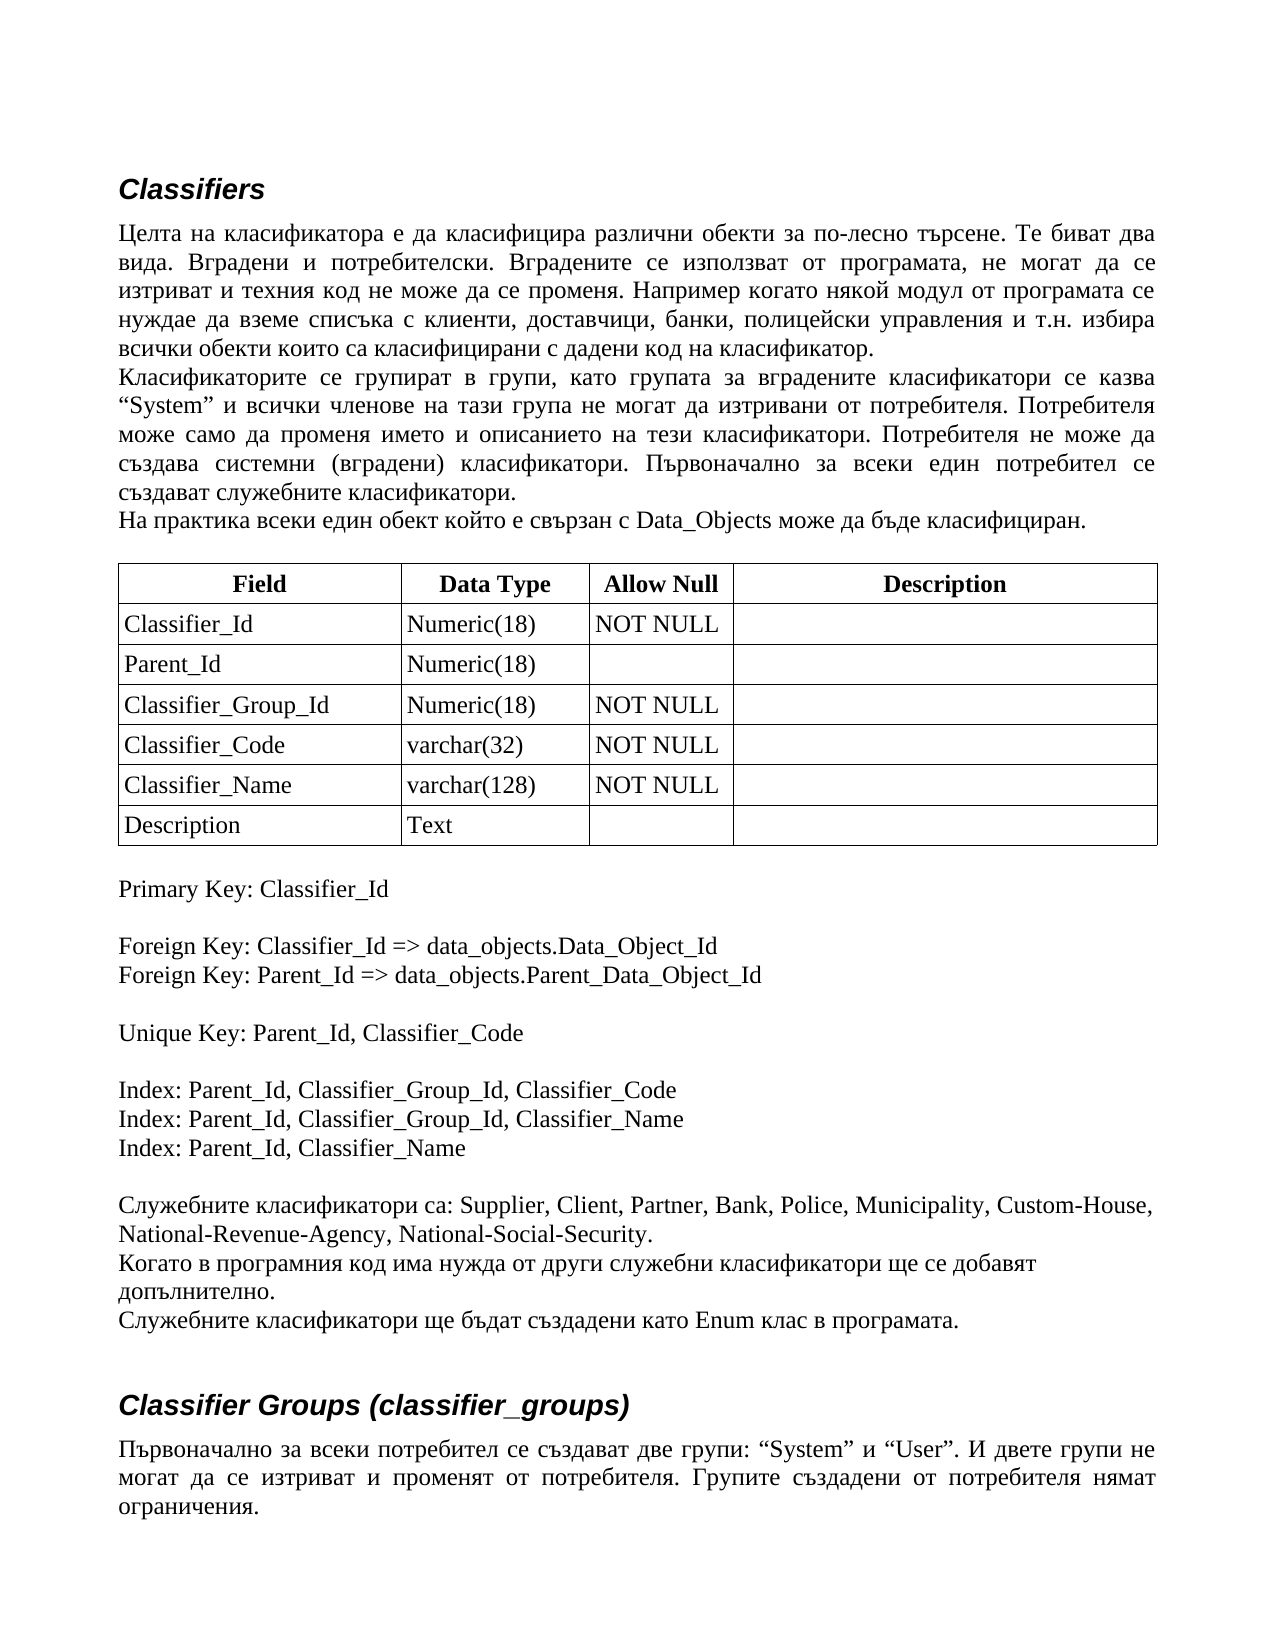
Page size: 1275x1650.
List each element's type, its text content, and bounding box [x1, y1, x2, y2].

table_cell Numeric(18) [402, 604, 589, 644]
text Служебните класификатори ще бъдат създадени като Enum клас в програмата. [118, 1305, 1157, 1334]
table_cell [590, 806, 733, 845]
table_cell Classifier_Group_Id [119, 685, 401, 724]
text Първоначално за всеки потребител се създават две групи: “System” и “User”. И двете групи не могат да се изтриват и променят от потребителя. Групите създадени от потребителя нямат ограничения. [118, 1434, 1157, 1520]
text Класификаторите се групират в групи, като групата за вградените класификатори се казва “System” и всички членове на тази група не могат да изтривани от потребителя. Потребителя може само да променя името и описанието на тези класификатори. Потребителя не може да създава системни (вградени) класификатори. Първоначално за всеки един потребител се създават служебните класификатори. [118, 362, 1157, 505]
text На практика всеки един обект който е свързан с Data_Objects може да бъде класифициран. [118, 505, 1157, 534]
table_header Description [734, 564, 1157, 603]
text Index: Parent_Id, Classifier_Name [118, 1133, 1157, 1161]
subtitle Classifiers [118, 172, 1157, 205]
table_cell NOT NULL [590, 604, 733, 644]
table_cell Numeric(18) [402, 645, 589, 684]
subtitle Classifier Groups (classifier_groups) [118, 1388, 1157, 1421]
table_cell [590, 645, 733, 684]
table_cell Classifier_Id [119, 604, 401, 644]
table_cell Numeric(18) [402, 685, 589, 724]
table_cell Classifier_Name [119, 765, 401, 805]
text Foreign Key: Parent_Id => data_objects.Parent_Data_Object_Id [118, 960, 1157, 989]
table_cell Parent_Id [119, 645, 401, 684]
table_cell Text [402, 806, 589, 845]
table_header Allow Null [590, 564, 733, 603]
table_cell [734, 685, 1157, 724]
text Когато в програмния код има нужда от други служебни класификатори ще се добавят допълнително. [118, 1248, 1157, 1305]
table_cell [734, 645, 1157, 684]
table_cell Classifier_Code [119, 725, 401, 764]
table_cell NOT NULL [590, 685, 733, 724]
table_cell Description [119, 806, 401, 845]
table_cell varchar(128) [402, 765, 589, 805]
table_cell [734, 806, 1157, 845]
text Index: Parent_Id, Classifier_Group_Id, Classifier_Name [118, 1104, 1157, 1133]
table_cell NOT NULL [590, 725, 733, 764]
table_cell varchar(32) [402, 725, 589, 764]
text Служебните класификатори са: Supplier, Client, Partner, Bank, Police, Municipality, Custom-House, National-Revenue-Agency, National-Social-Security. [118, 1190, 1157, 1248]
text Foreign Key: Classifier_Id => data_objects.Data_Object_Id [118, 931, 1157, 960]
table_cell [734, 725, 1157, 764]
text Целта на класификатора е да класифицира различни обекти за по-лесно търсене. Те биват два вида. Вградени и потребителски. Вградените се използват от програмата, не могат да се изтриват и техния код не може да се променя. Например когато някой модул от програмата се нуждае да вземе списъка с клиенти, доставчици, банки, полицейски управления и т.н. избира всички обекти които са класифицирани с дадени код на класификатор. [118, 218, 1157, 362]
text Primary Key: Classifier_Id [118, 874, 1157, 903]
table_header Data Type [402, 564, 589, 603]
table_cell [734, 604, 1157, 644]
table_cell [734, 765, 1157, 805]
text Unique Key: Parent_Id, Classifier_Code [118, 1018, 1157, 1046]
table_header Field [119, 564, 401, 603]
table_cell NOT NULL [590, 765, 733, 805]
text Index: Parent_Id, Classifier_Group_Id, Classifier_Code [118, 1075, 1157, 1104]
